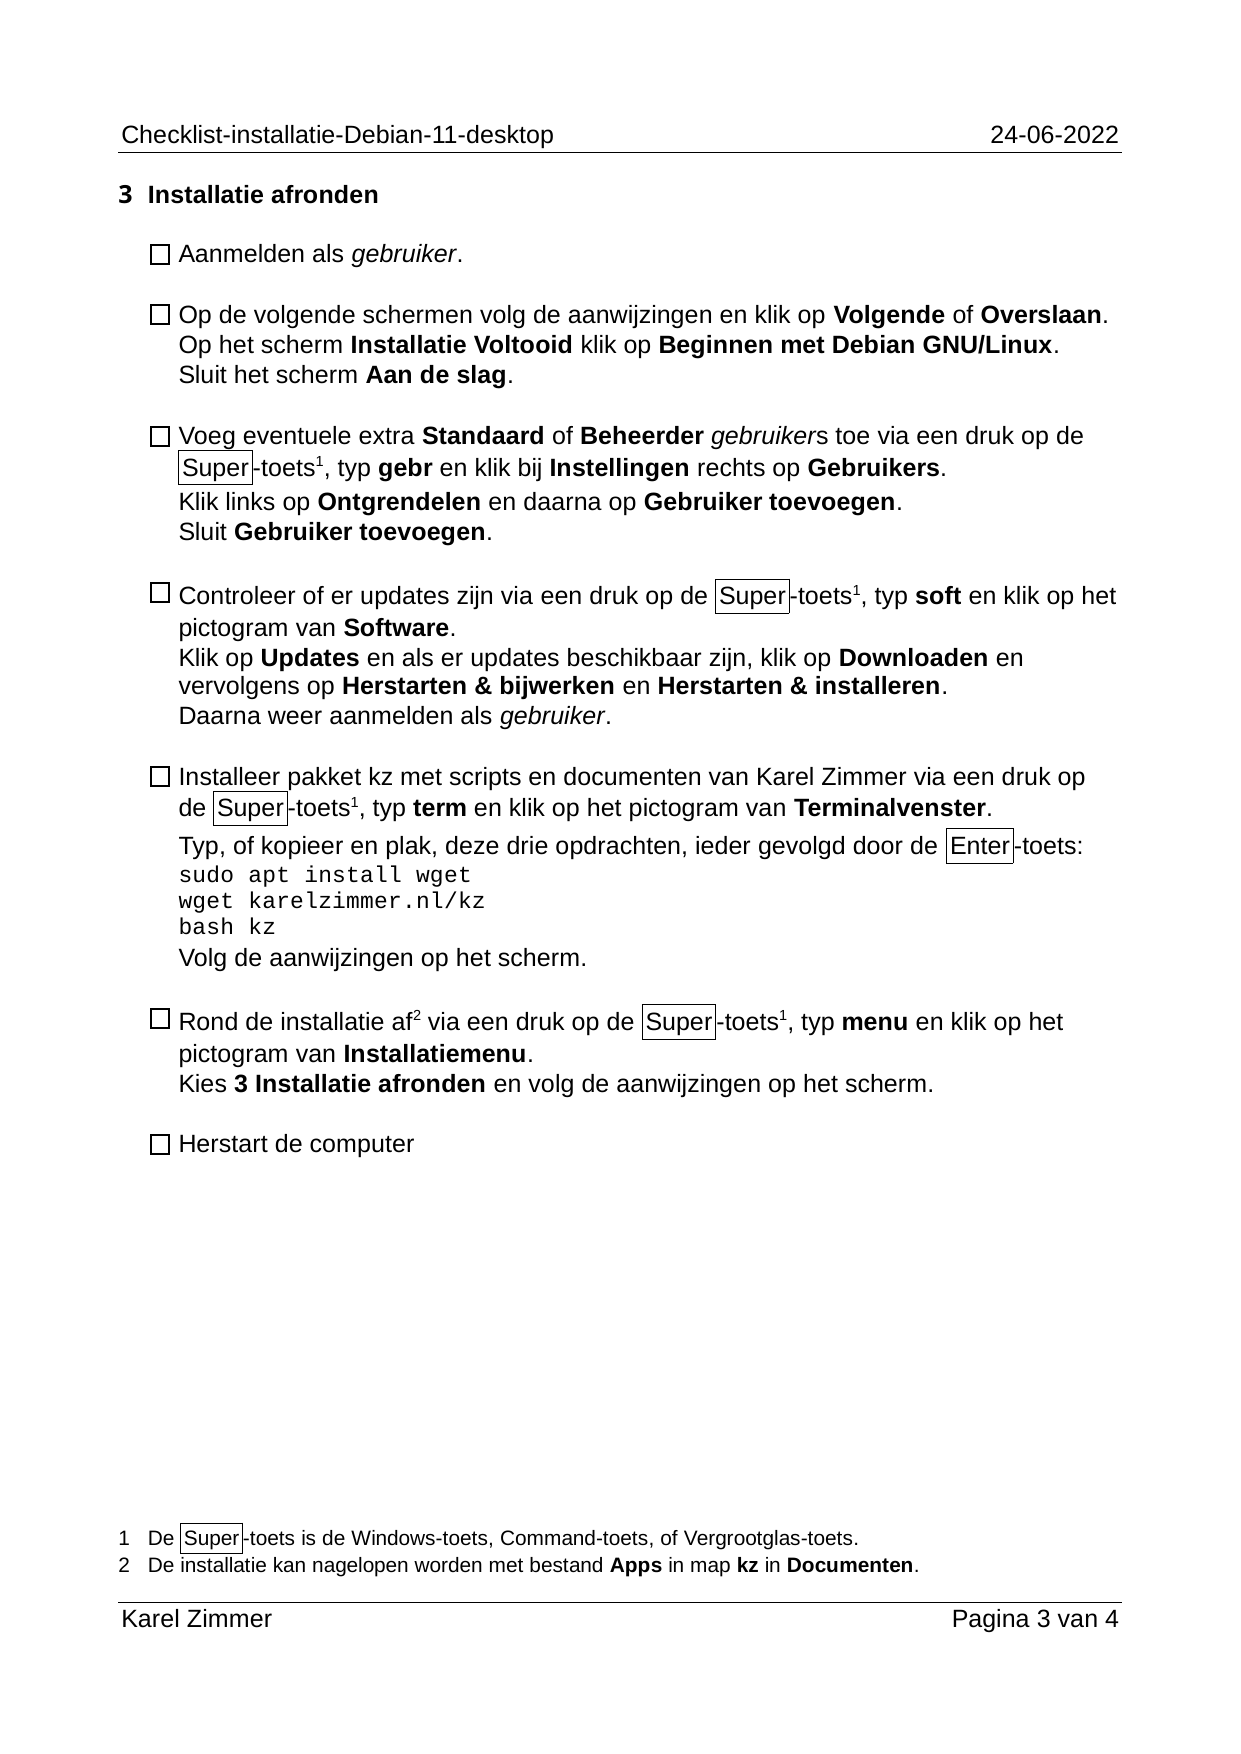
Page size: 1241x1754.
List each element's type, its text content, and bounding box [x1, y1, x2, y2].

table_cell [141, 701, 177, 731]
table_header [141, 239, 177, 269]
table_cell Controleer of er updates zijn via een druk op de Super-toets1, typ soft en klik op het pictogram van Software. [177, 577, 1121, 643]
table_cell [141, 421, 177, 486]
table_cell [177, 1099, 1121, 1129]
table_cell Klik links op Ontgrendelen en daarna op Gebruiker toevoegen. [177, 486, 1121, 517]
table_cell [141, 300, 177, 330]
table_cell [141, 1003, 177, 1069]
table_cell [141, 486, 177, 517]
table_cell [141, 1099, 177, 1129]
table_cell [177, 269, 1121, 300]
table_cell [141, 360, 177, 391]
table_cell [141, 731, 177, 762]
table_cell [177, 973, 1121, 1003]
table_cell [141, 762, 177, 827]
table_cell [141, 517, 177, 547]
table_cell Typ, of kopieer en plak, deze drie opdrachten, ieder gevolgd door de Enter-toets: sudo apt install wget wget karelzimmer.nl/kz bash kz [177, 827, 1121, 943]
table_cell Klik op Updates en als er updates beschikbaar zijn, klik op Downloaden en vervolgens op Herstarten & bijwerken en Herstarten & installeren. [177, 643, 1121, 701]
table_cell Voeg eventuele extra Standaard of Beheerder gebruikers toe via een druk op de Super-toets, typ gebr en klik bij Instellingen rechts op Gebruikers. [177, 421, 1121, 486]
table_cell [177, 547, 1121, 577]
table_cell Herstart de computer [177, 1129, 1121, 1159]
table_cell [177, 391, 1121, 421]
table_header Aanmelden als gebruiker. [177, 239, 1121, 269]
table_cell [141, 330, 177, 360]
table_cell Op het scherm Installatie Voltooid klik op Beginnen met Debian GNU/Linux. [177, 330, 1121, 360]
table_cell Daarna weer aanmelden als gebruiker. [177, 701, 1121, 731]
table_cell [141, 827, 177, 943]
table_cell [141, 643, 177, 701]
table_cell [141, 269, 177, 300]
table_cell Kies 3 Installatie afronden en volg de aanwijzingen op het scherm. [177, 1069, 1121, 1099]
table_cell [141, 547, 177, 577]
table_cell Sluit het scherm Aan de slag. [177, 360, 1121, 391]
table_cell [141, 973, 177, 1003]
table_cell [177, 731, 1121, 762]
table_cell Sluit Gebruiker toevoegen. [177, 517, 1121, 547]
table_cell [141, 943, 177, 973]
table_cell [141, 577, 177, 643]
table_cell Volg de aanwijzingen op het scherm. [177, 943, 1121, 973]
table_cell [141, 1129, 177, 1159]
list Installatie afronden [118, 177, 1122, 211]
table_cell Op de volgende schermen volg de aanwijzingen en klik op Volgende of Overslaan. [177, 300, 1121, 330]
table_cell [141, 391, 177, 421]
table_cell [141, 1069, 177, 1099]
table_cell Installeer pakket kz met scripts en documenten van Karel Zimmer via een druk op de Super-toets1, typ term en klik op het pictogram van Terminalvenster. [177, 762, 1121, 827]
table_cell Rond de installatie af via een druk op de Super-toets1, typ menu en klik op het pictogram van Installatiemenu. [177, 1003, 1121, 1069]
